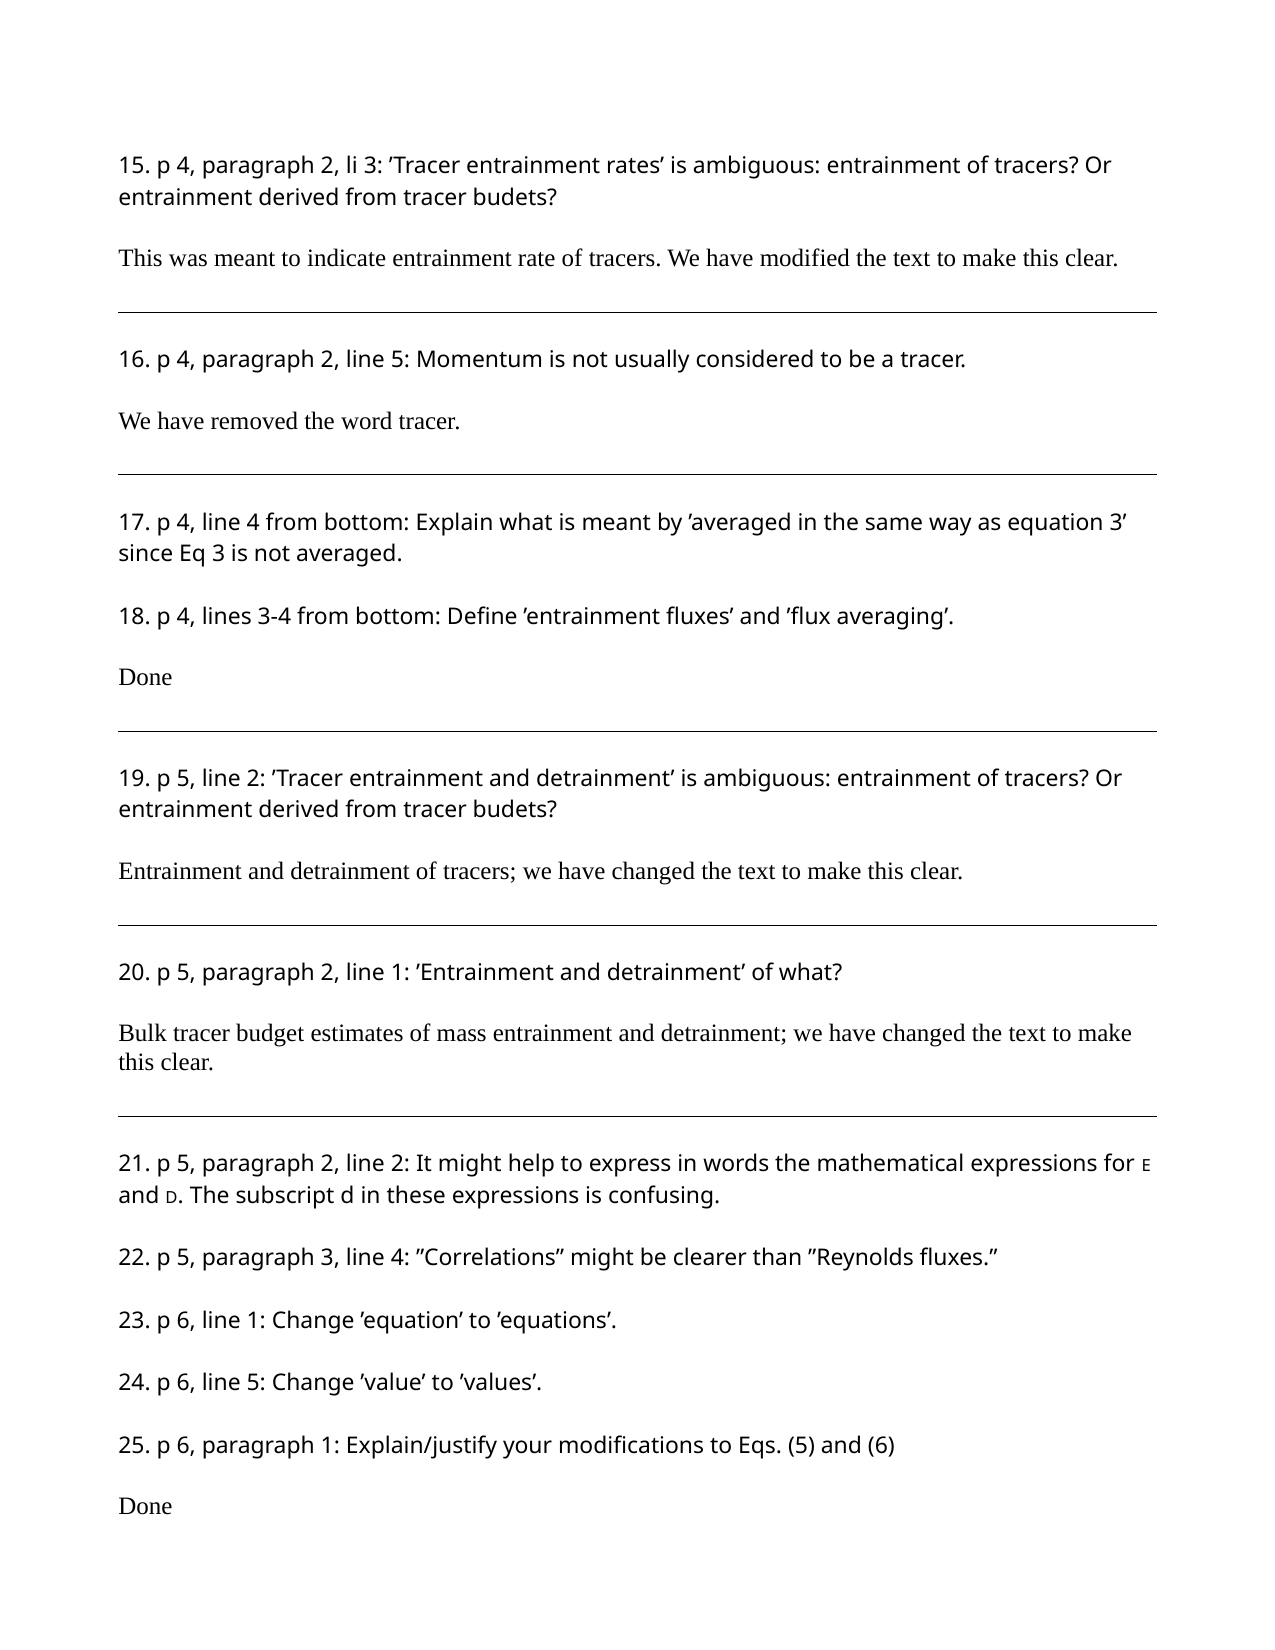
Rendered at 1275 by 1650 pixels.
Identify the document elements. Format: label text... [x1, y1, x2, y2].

text 22. p 5, paragraph 3, line 4: ”Correlations” might be clearer than ”Reynolds fluxes.” [118, 1241, 1157, 1272]
text Done [118, 662, 1157, 691]
text 25. p 6, paragraph 1: Explain/justify your modifications to Eqs. (5) and (6) [118, 1429, 1157, 1460]
text 17. p 4, line 4 from bottom: Explain what is meant by ’averaged in the same way as equation 3’ since Eq 3 is not averaged. [118, 506, 1157, 568]
text This was meant to indicate entrainment rate of tracers. We have modified the text to make this clear. [118, 243, 1157, 272]
text 23. p 6, line 1: Change ’equation’ to ’equations’. [118, 1304, 1157, 1335]
text 24. p 6, line 5: Change ’value’ to ’values’. [118, 1366, 1157, 1397]
text We have removed the word tracer. [118, 406, 1157, 434]
text 16. p 4, paragraph 2, line 5: Momentum is not usually considered to be a tracer. [118, 343, 1157, 374]
text Bulk tracer budget estimates of mass entrainment and detrainment; we have changed the text to make this clear. [118, 1018, 1157, 1076]
text 15. p 4, paragraph 2, li 3: ’Tracer entrainment rates’ is ambiguous: entrainment of tracers? Or entrainment derived from tracer budets? [118, 149, 1157, 212]
text 19. p 5, line 2: ’Tracer entrainment and detrainment’ is ambiguous: entrainment of tracers? Or entrainment derived from tracer budets? [118, 762, 1157, 825]
text Entrainment and detrainment of tracers; we have changed the text to make this clear. [118, 856, 1157, 885]
text 18. p 4, lines 3-4 from bottom: Define ’entrainment fluxes’ and ’flux averaging’. [118, 599, 1157, 631]
text 21. p 5, paragraph 2, line 2: It might help to express in words the mathematical expressions for E and D. The subscript d in these expressions is confusing. [118, 1147, 1157, 1210]
text Done [118, 1491, 1157, 1520]
text 20. p 5, paragraph 2, line 1: ’Entrainment and detrainment’ of what? [118, 956, 1157, 987]
